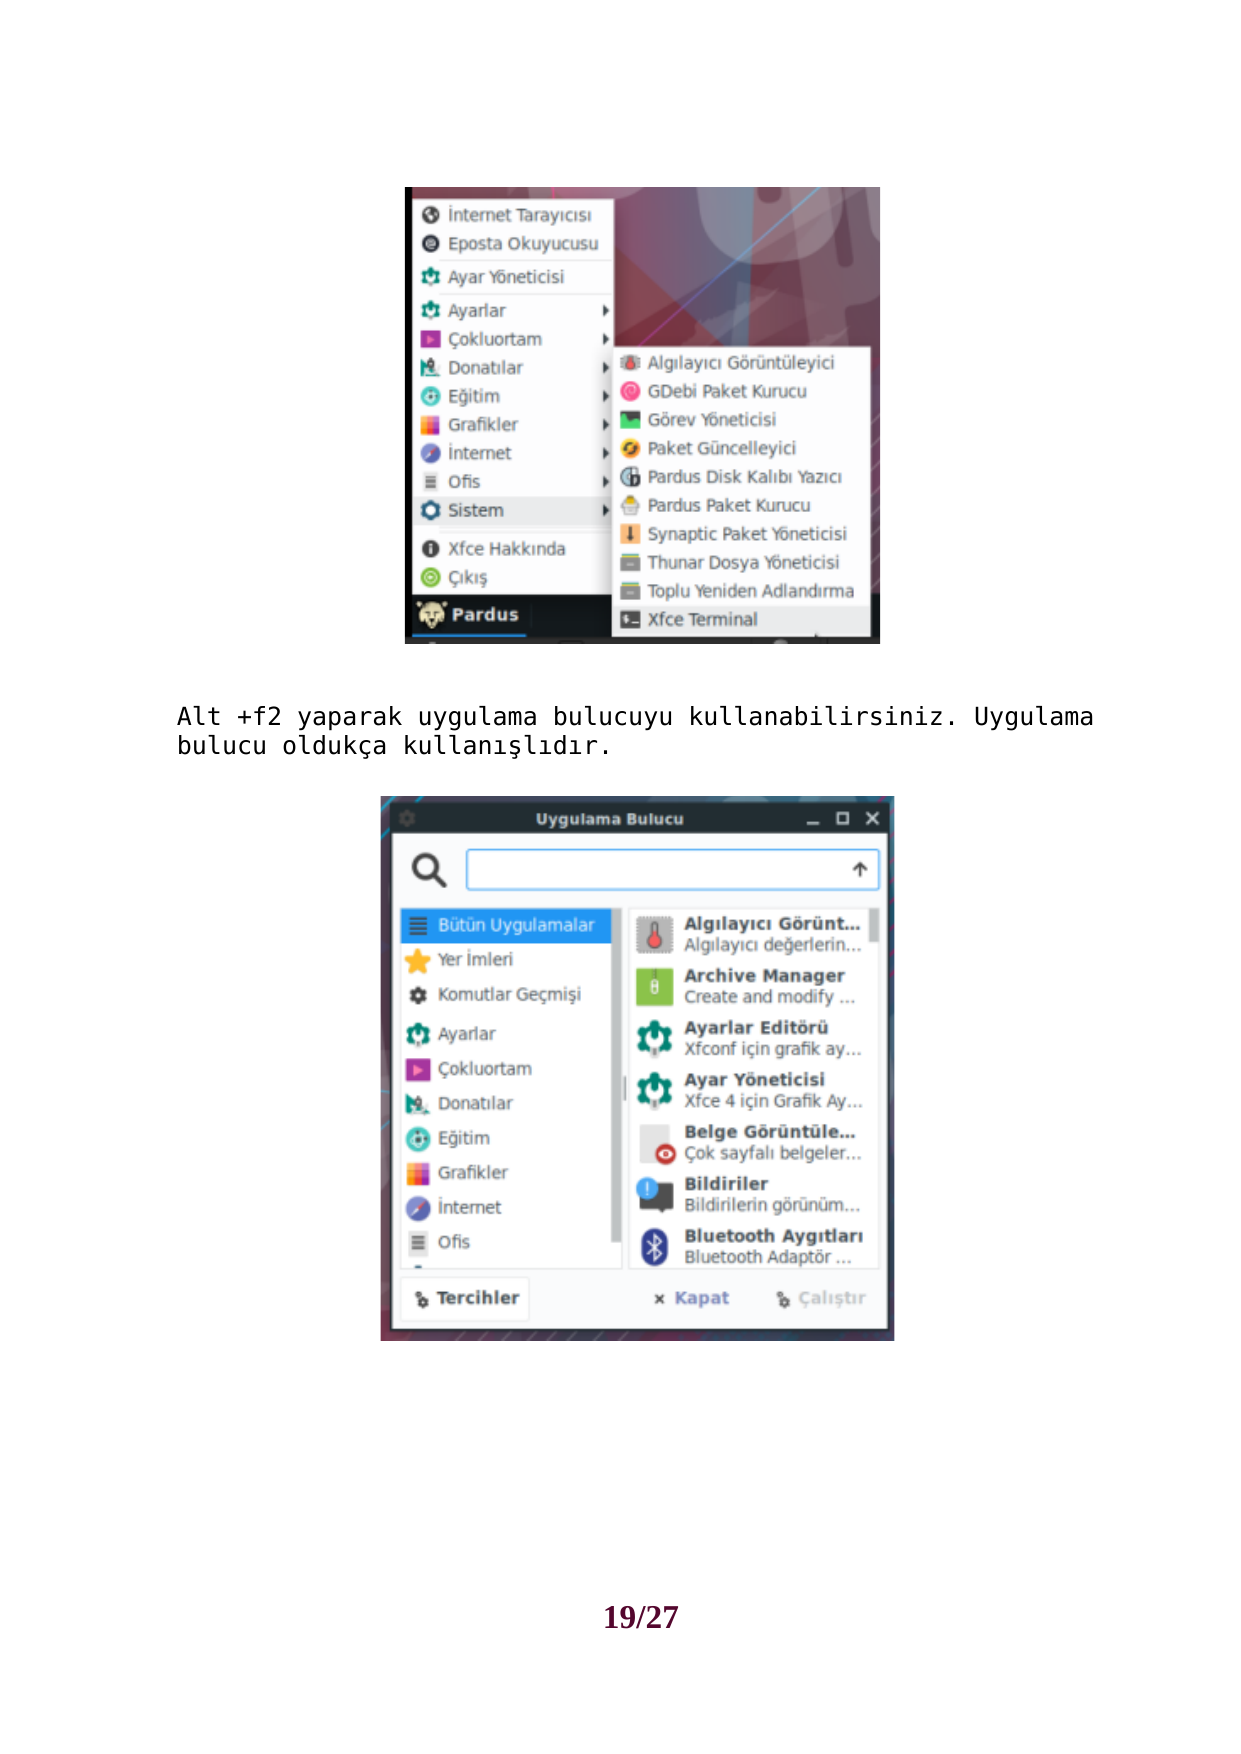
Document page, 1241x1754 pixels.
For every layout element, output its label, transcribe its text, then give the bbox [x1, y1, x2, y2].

picture [380, 796, 895, 1341]
picture [404, 187, 881, 644]
text Alt +f2 yaparak uygulama bulucuyu kullanabilirsiniz. Uygulama bulucu oldukça kullanışlıdır. [177, 672, 1123, 760]
